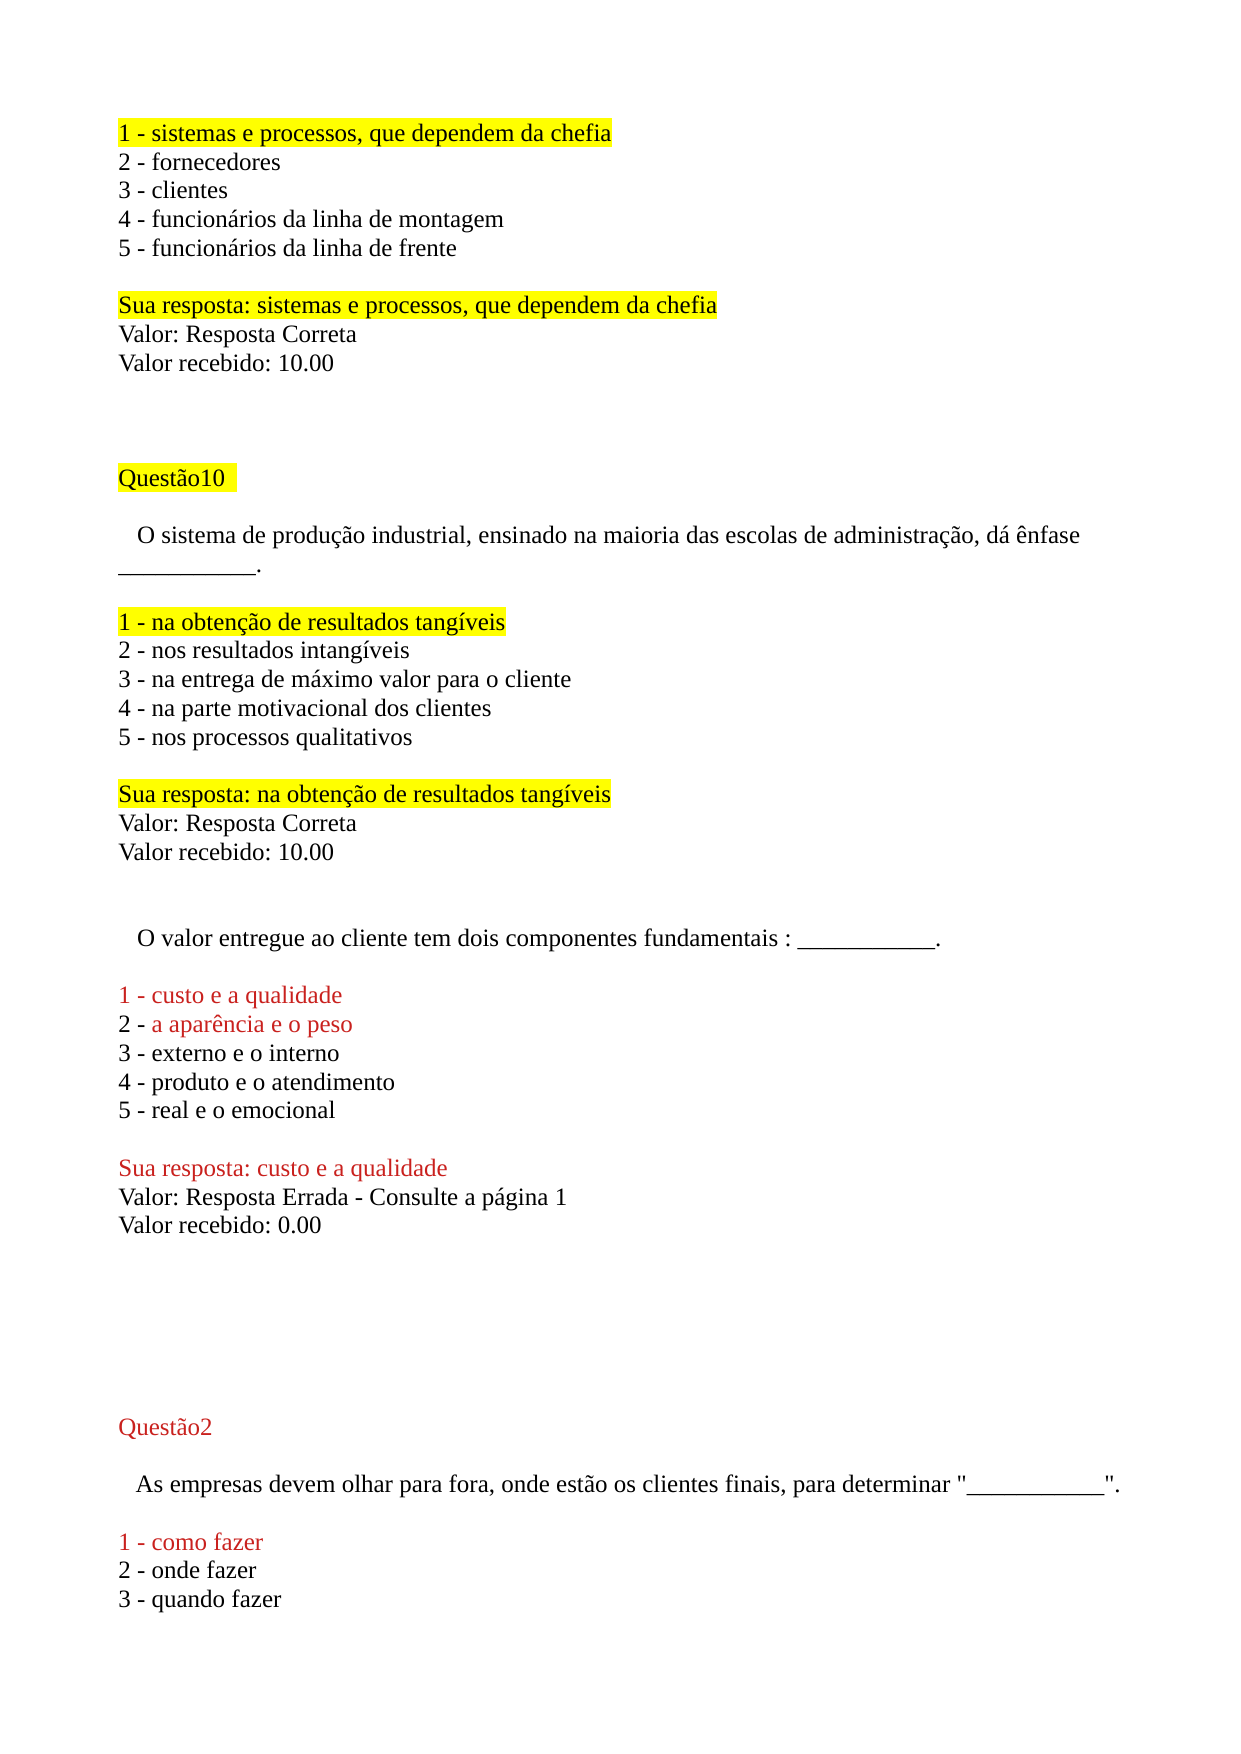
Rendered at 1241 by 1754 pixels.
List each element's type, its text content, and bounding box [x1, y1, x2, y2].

text O sistema de produção industrial, ensinado na maioria das escolas de administração, dá ênfase ___________. [118, 521, 1122, 578]
text Sua resposta: custo e a qualidade [118, 1153, 1122, 1182]
text 1 - custo e a qualidade [118, 981, 1122, 1009]
text Sua resposta: na obtenção de resultados tangíveis [118, 779, 1122, 808]
text Questão2 [118, 1412, 1122, 1441]
text As empresas devem olhar para fora, onde estão os clientes finais, para determinar "___________". [118, 1469, 1122, 1498]
text Valor recebido: 0.00 [118, 1211, 1122, 1239]
text 4 - produto e o atendimento [118, 1067, 1122, 1096]
text 5 - nos processos qualitativos [118, 722, 1122, 751]
text 5 - real e o emocional [118, 1096, 1122, 1124]
text 1 - como fazer [118, 1527, 1122, 1556]
text 5 - funcionários da linha de frente [118, 233, 1122, 262]
text 2 - nos resultados intangíveis [118, 636, 1122, 664]
text Valor recebido: 10.00 [118, 837, 1122, 866]
text 3 - quando fazer [118, 1584, 1122, 1613]
text 4 - na parte motivacional dos clientes [118, 693, 1122, 722]
text 2 - fornecedores [118, 147, 1122, 176]
text Valor recebido: 10.00 [118, 348, 1122, 377]
text 1 - sistemas e processos, que dependem da chefia [118, 118, 1122, 147]
text 2 - a aparência e o peso [118, 1009, 1122, 1038]
text 4 - funcionários da linha de montagem [118, 204, 1122, 233]
text 3 - externo e o interno [118, 1038, 1122, 1067]
text 3 - clientes [118, 176, 1122, 204]
text Questão10 [118, 463, 1122, 492]
text Valor: Resposta Correta [118, 808, 1122, 837]
text O valor entregue ao cliente tem dois componentes fundamentais : ___________. [118, 923, 1122, 952]
text 3 - na entrega de máximo valor para o cliente [118, 664, 1122, 693]
text 2 - onde fazer [118, 1556, 1122, 1584]
text Valor: Resposta Errada - Consulte a página 1 [118, 1182, 1122, 1211]
text 1 - na obtenção de resultados tangíveis [118, 607, 1122, 636]
text Sua resposta: sistemas e processos, que dependem da chefia [118, 291, 1122, 319]
text Valor: Resposta Correta [118, 319, 1122, 348]
